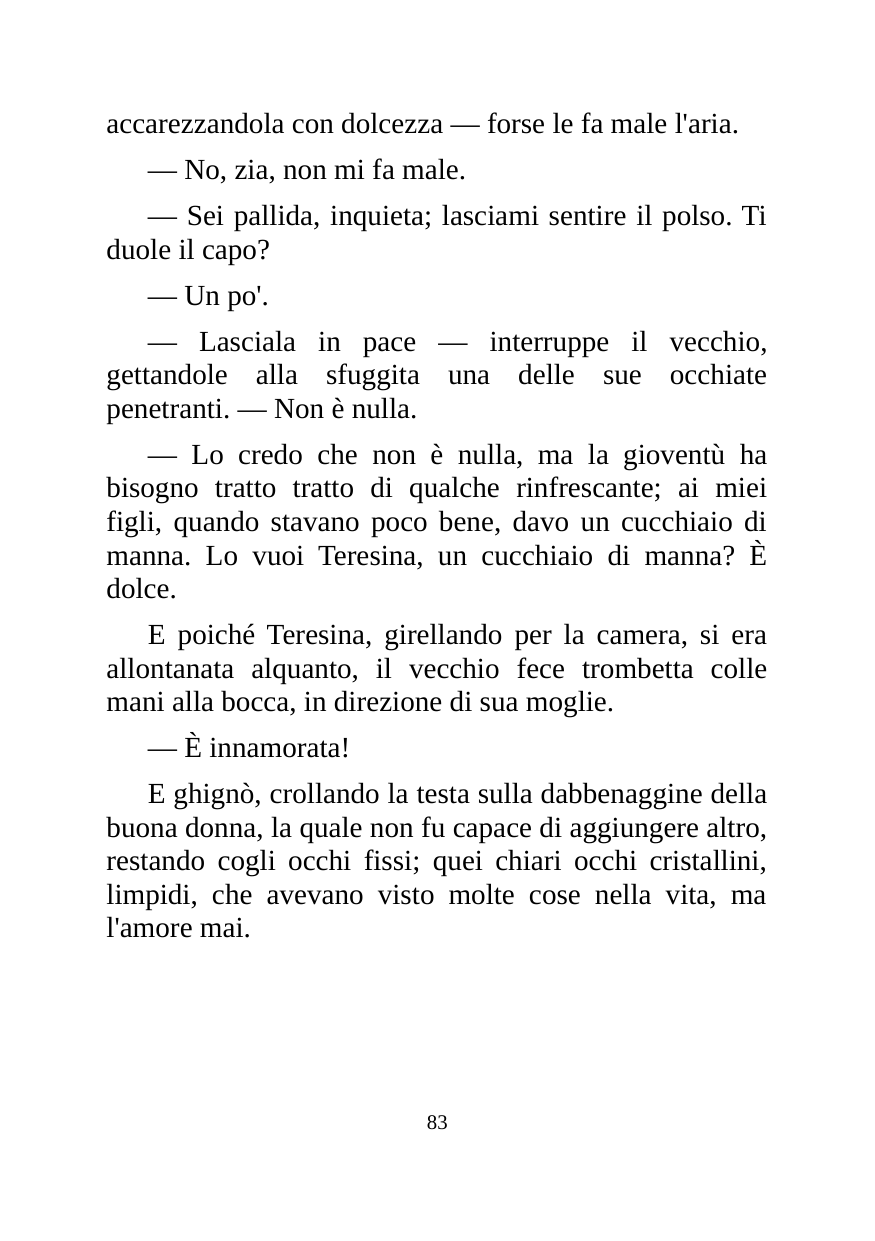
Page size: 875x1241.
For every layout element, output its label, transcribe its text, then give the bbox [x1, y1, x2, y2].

text accarezzandola con dolcezza — forse le fa male l'aria. [106, 106, 768, 140]
text E ghignò, crollando la testa sulla dabbenaggine della buona donna, la quale non fu capace di aggiungere altro, restando cogli occhi fissi; quei chiari occhi cristallini, limpidi, che avevano visto molte cose nella vita, ma l'amore mai. [106, 776, 768, 944]
text — Lasciala in pace — interruppe il vecchio, gettandole alla sfuggita una delle sue occhiate penetranti. — Non è nulla. [106, 324, 768, 424]
text — Sei pallida, inquieta; lasciami sentire il polso. Ti duole il capo? [106, 198, 768, 265]
text — È innamorata! [106, 730, 768, 764]
text — Un po'. [106, 278, 768, 311]
text — Lo credo che non è nulla, ma la gioventù ha bisogno tratto tratto di qualche rinfrescante; ai miei figli, quando stavano poco bene, davo un cucchiaio di manna. Lo vuoi Teresina, un cucchiaio di manna? È dolce. [106, 437, 768, 605]
text E poiché Teresina, girellando per la camera, si era allontanata alquanto, il vecchio fece trombetta colle mani alla bocca, in direzione di sua moglie. [106, 617, 768, 718]
text — No, zia, non mi fa male. [106, 152, 768, 186]
